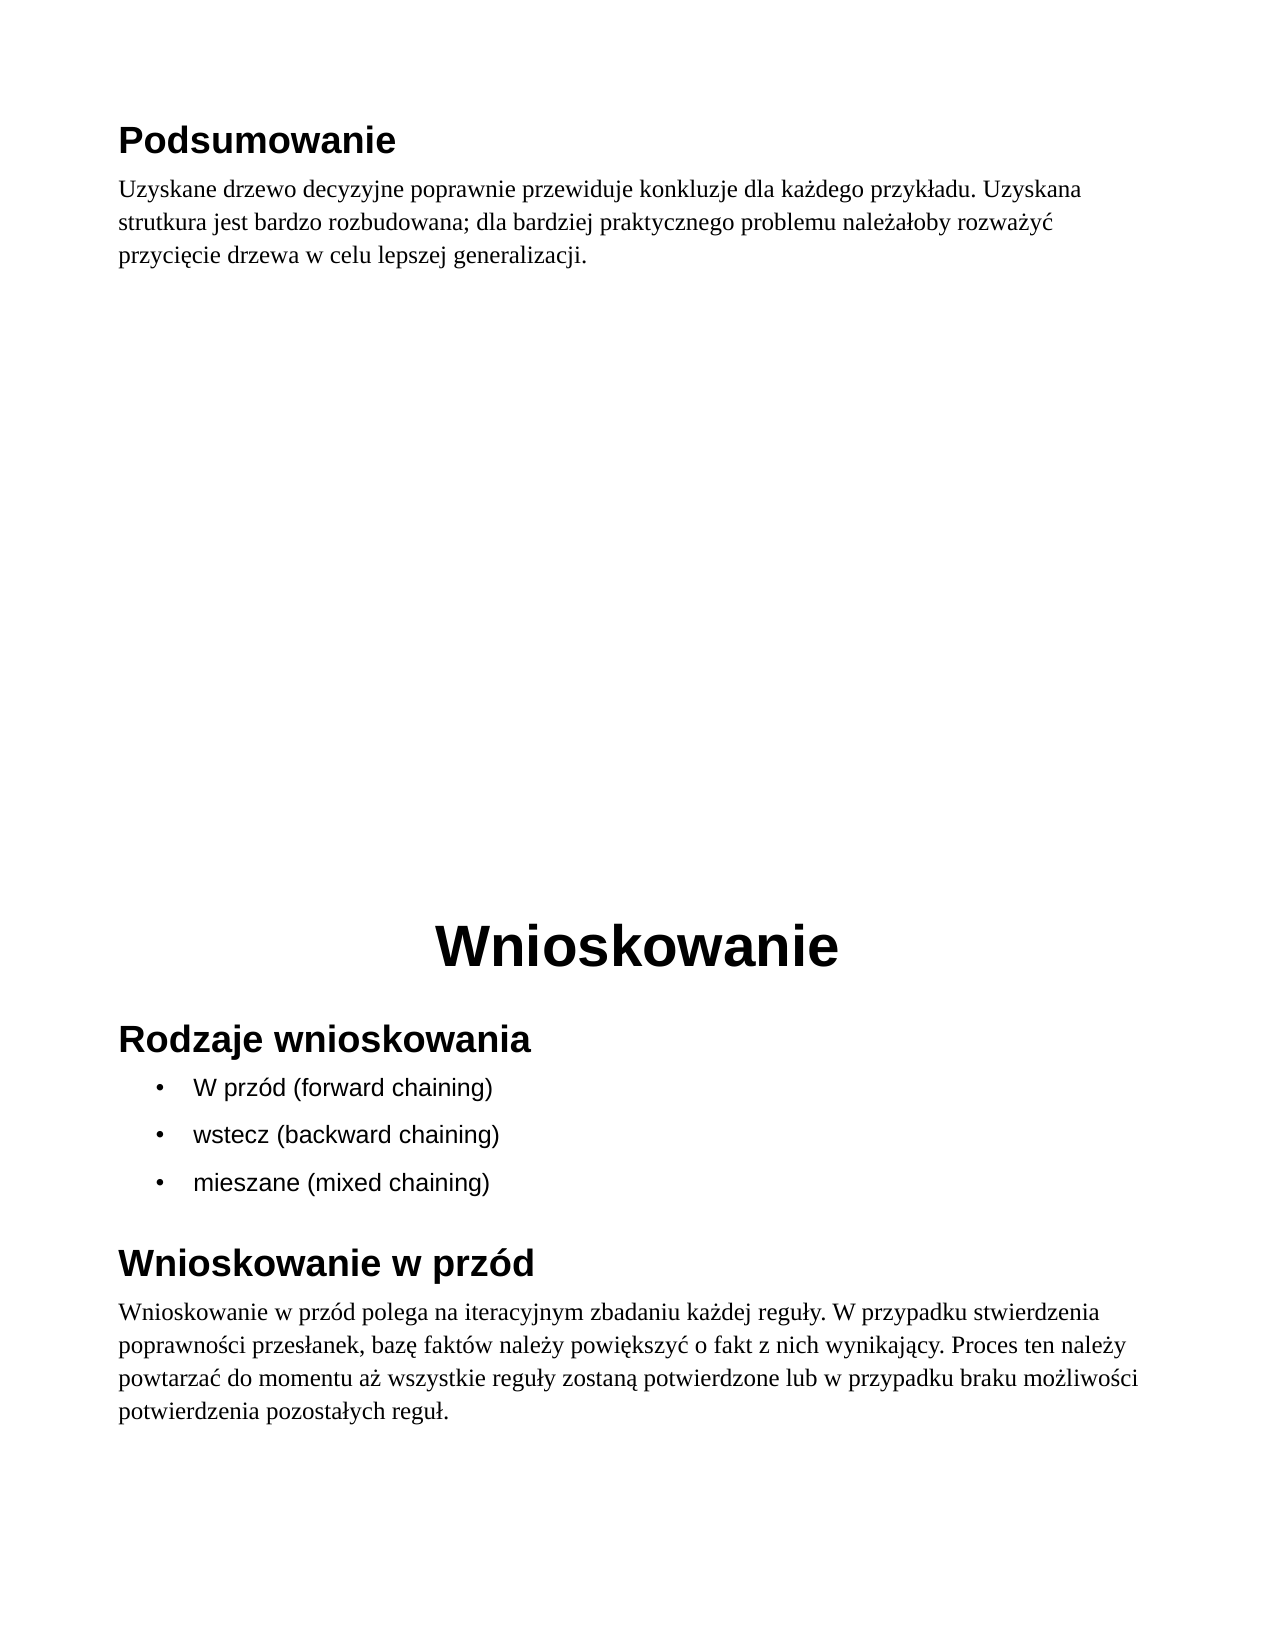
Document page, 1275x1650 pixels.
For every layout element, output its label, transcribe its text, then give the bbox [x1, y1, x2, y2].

text Wnioskowanie w przód polega na iteracyjnym zbadaniu każdej reguły. W przypadku stwierdzenia poprawności przesłanek, bazę faktów należy powiększyć o fakt z nich wynikający. Proces ten należy powtarzać do momentu aż wszystkie reguły zostaną potwierdzone lub w przypadku braku możliwości potwierdzenia pozostałych reguł. [118, 1297, 1157, 1425]
list wstecz (backward chaining) [156, 1121, 1157, 1149]
list W przód (forward chaining) [156, 1073, 1157, 1102]
list mieszane (mixed chaining) [156, 1168, 1157, 1197]
title Wnioskowanie [118, 912, 1157, 979]
subtitle Rodzaje wnioskowania [118, 1017, 1157, 1060]
subtitle Wnioskowanie w przód [118, 1241, 1157, 1284]
subtitle Podsumowanie [118, 118, 1157, 162]
text Uzyskane drzewo decyzyjne poprawnie przewiduje konkluzje dla każdego przykładu. Uzyskana strutkura jest bardzo rozbudowana; dla bardziej praktycznego problemu należałoby rozważyć przycięcie drzewa w celu lepszej generalizacji. [118, 174, 1157, 269]
